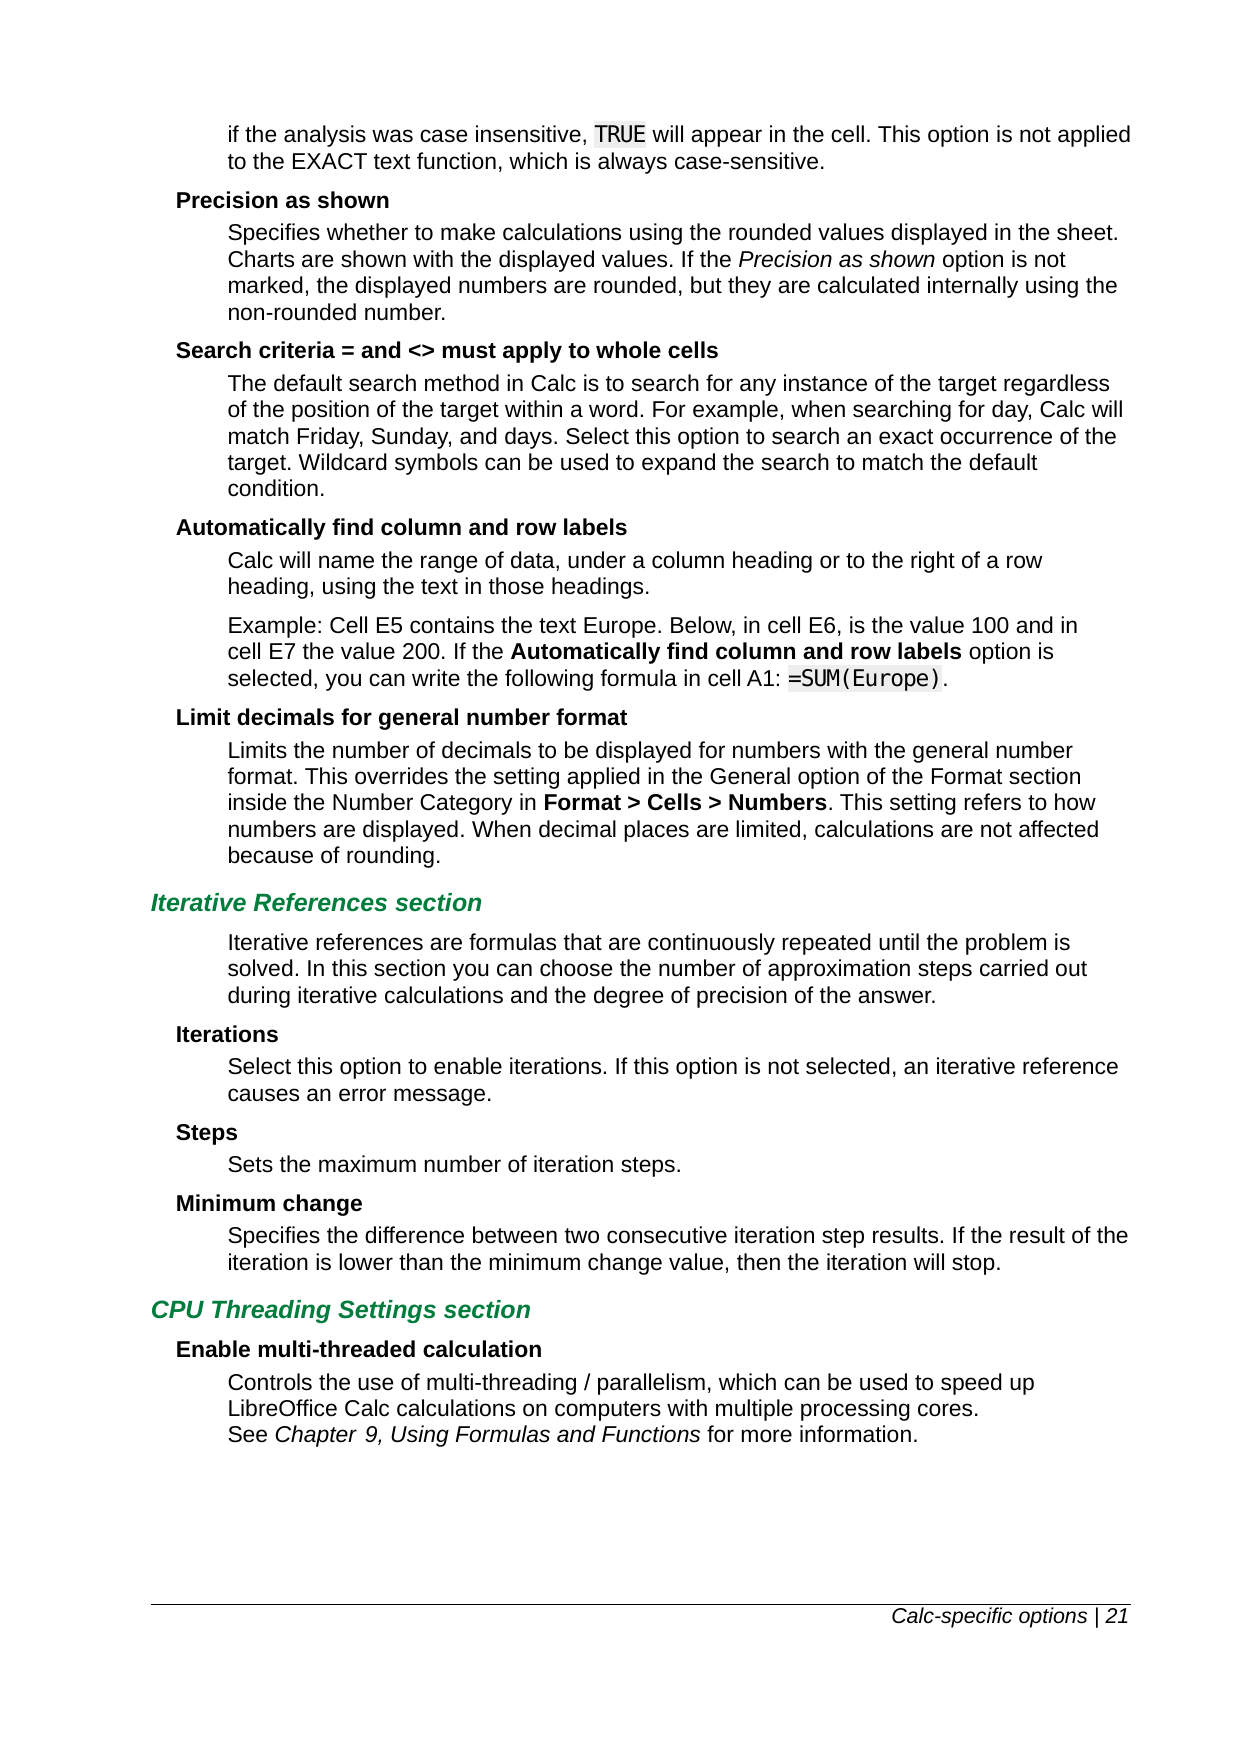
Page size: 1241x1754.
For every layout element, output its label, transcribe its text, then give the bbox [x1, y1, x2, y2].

text Select this option to enable iterations. If this option is not selected, an iterative reference causes an error message. [227, 1053, 1131, 1106]
text Iterative references are formulas that are continuously repeated until the problem is solved. In this section you can choose the number of approximation steps carried out during iterative calculations and the degree of precision of the answer. [227, 929, 1131, 1008]
text if the analysis was case insensitive, TRUE will appear in the cell. This option is not applied to the EXACT text function, which is always case-sensitive. [227, 121, 1131, 174]
text Search criteria = and <> must apply to whole cells [176, 337, 1131, 364]
text Minimum change [176, 1190, 1131, 1216]
text Steps [176, 1118, 1131, 1145]
text Enable multi-threaded calculation [176, 1336, 1131, 1362]
text Specifies whether to make calculations using the rounded values displayed in the sheet. Charts are shown with the displayed values. If the Precision as shown option is not marked, the displayed numbers are rounded, but they are calculated internally using the non‑rounded number. [227, 219, 1131, 325]
text Automatically find column and row labels [176, 514, 1131, 541]
text Example: Cell E5 contains the text Europe. Below, in cell E6, is the value 100 and in cell E7 the value 200. If the Automatically find column and row labels option is selected, you can write the following formula in cell A1: =SUM(Europe). [227, 612, 1131, 692]
text Precision as shown [176, 187, 1131, 213]
text The default search method in Calc is to search for any instance of the target regardless of the position of the target within a word. For example, when searching for day, Calc will match Friday, Sunday, and days. Select this option to search an exact occurrence of the target. Wildcard symbols can be used to expand the search to match the default condition. [227, 370, 1131, 502]
subtitle Iterative References section [151, 888, 1131, 917]
subtitle CPU Threading Settings section [151, 1295, 1131, 1323]
text Specifies the difference between two consecutive iteration step results. If the result of the iteration is lower than the minimum change value, then the iteration will stop. [227, 1222, 1131, 1275]
text Iterations [176, 1021, 1131, 1047]
text Limits the number of decimals to be displayed for numbers with the general number format. This overrides the setting applied in the General option of the Format section inside the Number Category in Format > Cells > Numbers. This setting refers to how numbers are displayed. When decimal places are limited, calculations are not affected because of rounding. [227, 737, 1131, 868]
text Controls the use of multi-threading / parallelism, which can be used to speed up LibreOffice Calc calculations on computers with multiple processing cores. See Chapter 9, Using Formulas and Functions for more information. [227, 1368, 1131, 1447]
text Limit decimals for general number format [176, 704, 1131, 730]
text Sets the maximum number of iteration steps. [227, 1151, 1131, 1177]
text Calc will name the range of data, under a column heading or to the right of a row heading, using the text in those headings. [227, 547, 1131, 599]
